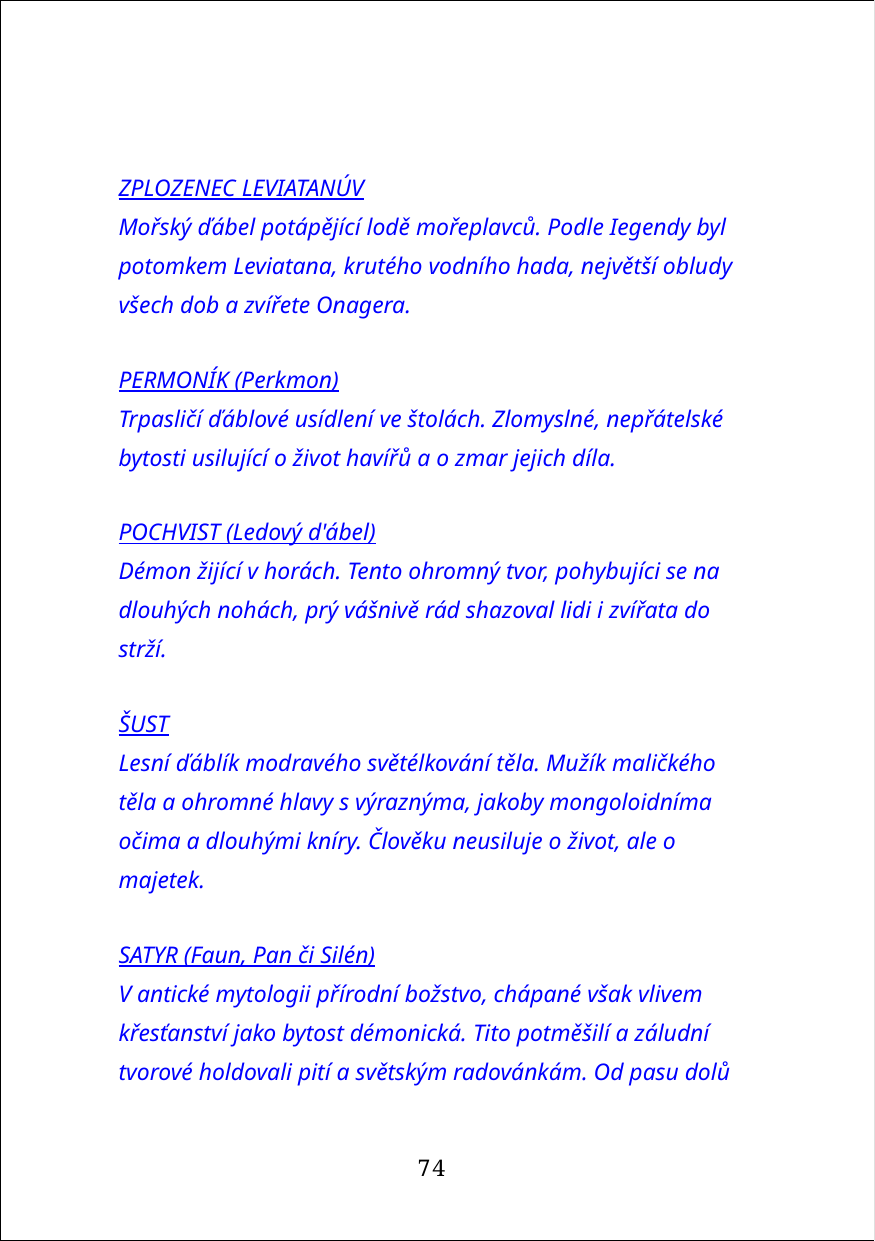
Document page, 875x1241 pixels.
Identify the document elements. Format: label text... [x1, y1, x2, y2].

text Lesní ďáblík modravého světélkování těla. Mužík maličkého těla a ohromné hlavy s výraznýma, jakoby mongoloidníma očima a dlouhými kníry. Člověku neusiluje o život, ale o majetek. [118, 747, 756, 896]
text Mořský ďábel potápějící lodě mořeplavců. Podle Iegendy byl potomkem Leviatana, krutého vodního hada, největší obludy všech dob a zvířete Onagera. [118, 211, 756, 320]
text ZPLOZENEC LEVIATANÚV [118, 172, 756, 203]
text Démon žijící v horách. Tento ohromný tvor, pohybujíci se na dlouhých nohách, prý vášnivě rád shazoval lidi i zvířata do strží. [118, 555, 756, 665]
text SATYR (Faun, Pan či Silén) [118, 939, 756, 970]
text ŠUST [118, 708, 756, 739]
text Trpasličí ďáblové usídlení ve štolách. Zlomyslné, nepřátelské bytosti usilující o život havířů a o zmar jejich díla. [118, 403, 756, 473]
text PERMONÍK (Perkmon) [118, 363, 756, 395]
text V antické mytologii přírodní božstvo, chápané však vlivem křesťanství jako bytost démonická. Tito potměšilí a záludní tvorové holdovali pití a světským radovánkám. Od pasu dolů [118, 978, 756, 1087]
text POCHVIST (Ledový d'ábel) [118, 516, 756, 547]
